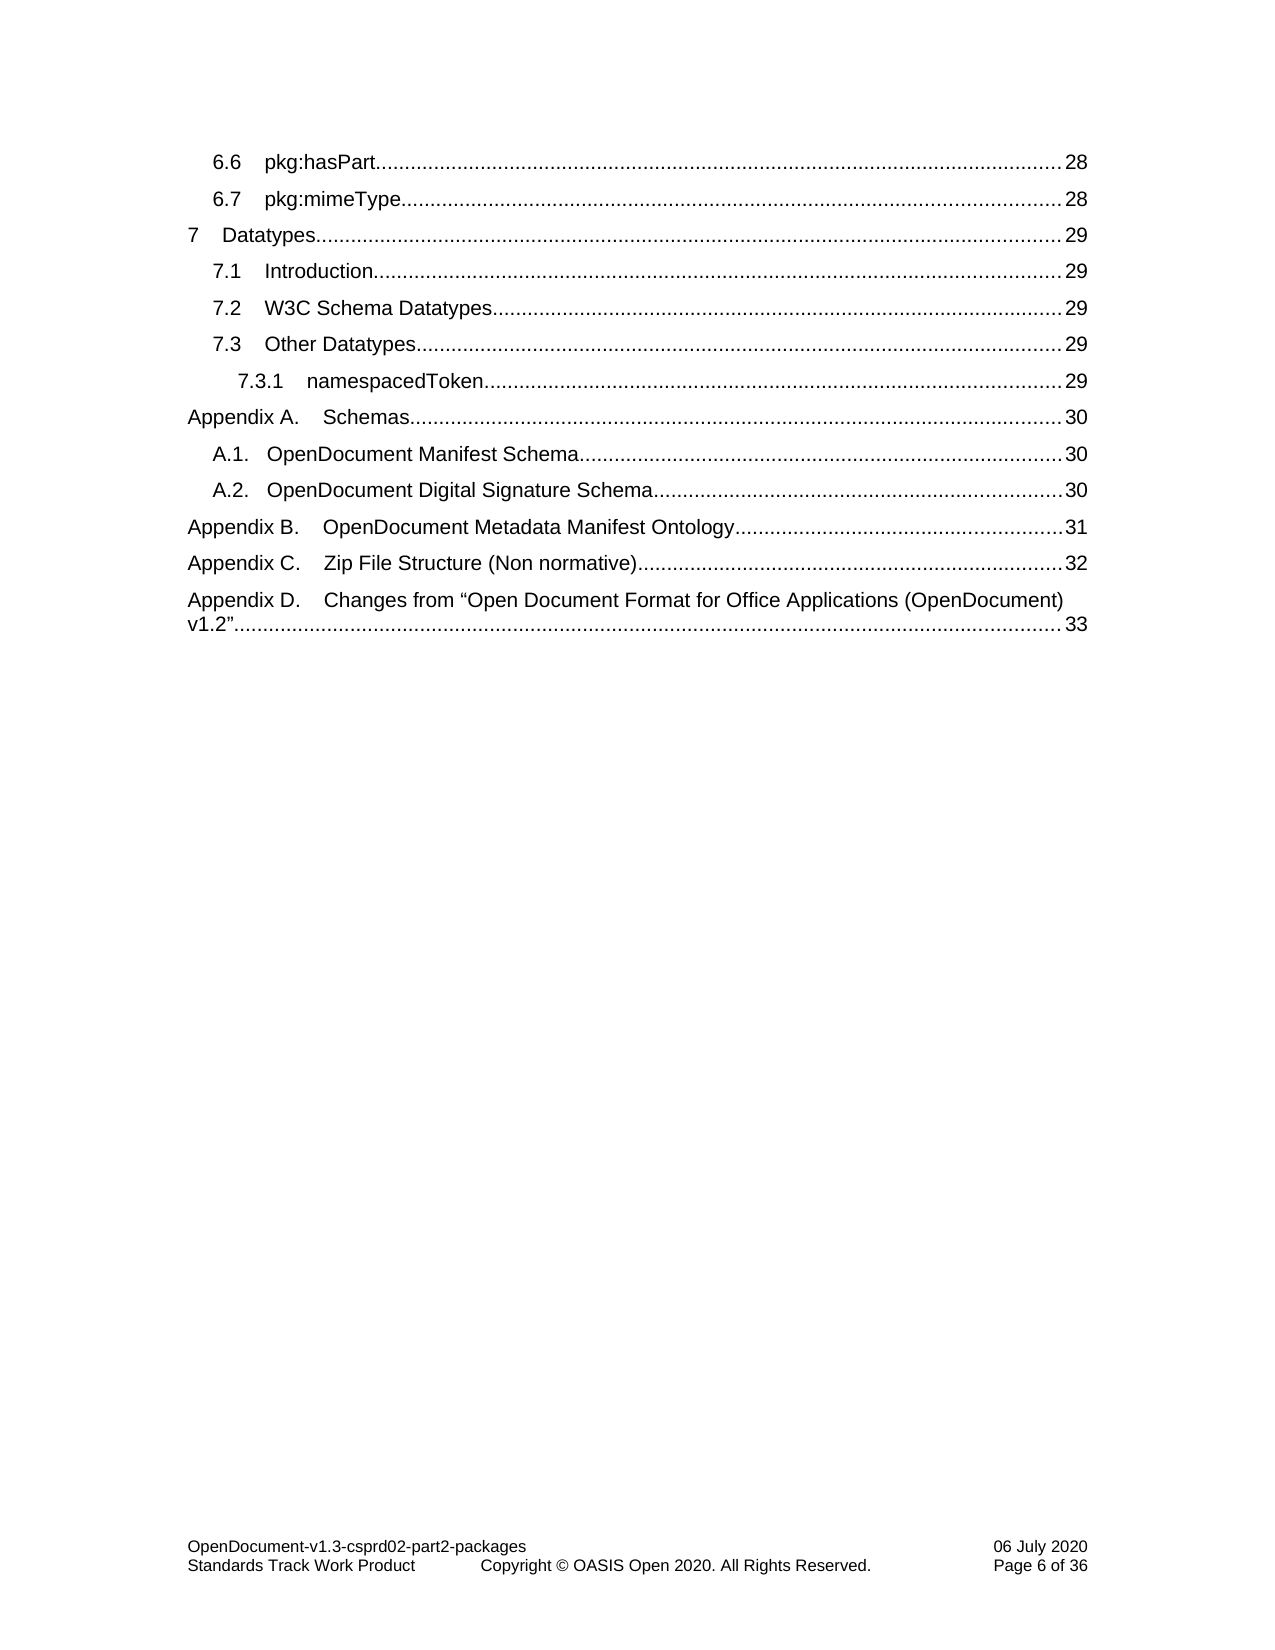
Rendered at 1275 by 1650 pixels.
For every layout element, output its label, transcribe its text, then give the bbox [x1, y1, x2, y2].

text 7 Datatypes 29 [187, 223, 1088, 247]
text 7.2 W3C Schema Datatypes 29 [212, 296, 1088, 320]
text 7.3 Other Datatypes 29 [212, 332, 1088, 356]
text Appendix C. Zip File Structure (Non normative) 32 [187, 551, 1088, 575]
text 6.7 pkg:mimeType 28 [212, 186, 1088, 210]
text Appendix B. OpenDocument Metadata Manifest Ontology 31 [187, 514, 1088, 538]
text 7.3.1 namespacedToken 29 [237, 369, 1088, 393]
text Appendix D. Changes from “Open Document Format for Office Applications (OpenDocument) v1.2” 33 [187, 587, 1088, 635]
text 7.1 Introduction 29 [212, 259, 1088, 283]
text A.1. OpenDocument Manifest Schema 30 [212, 442, 1088, 466]
text A.2. OpenDocument Digital Signature Schema 30 [212, 478, 1088, 502]
text Appendix A. Schemas 30 [187, 405, 1088, 429]
text 6.6 pkg:hasPart 28 [212, 150, 1088, 174]
